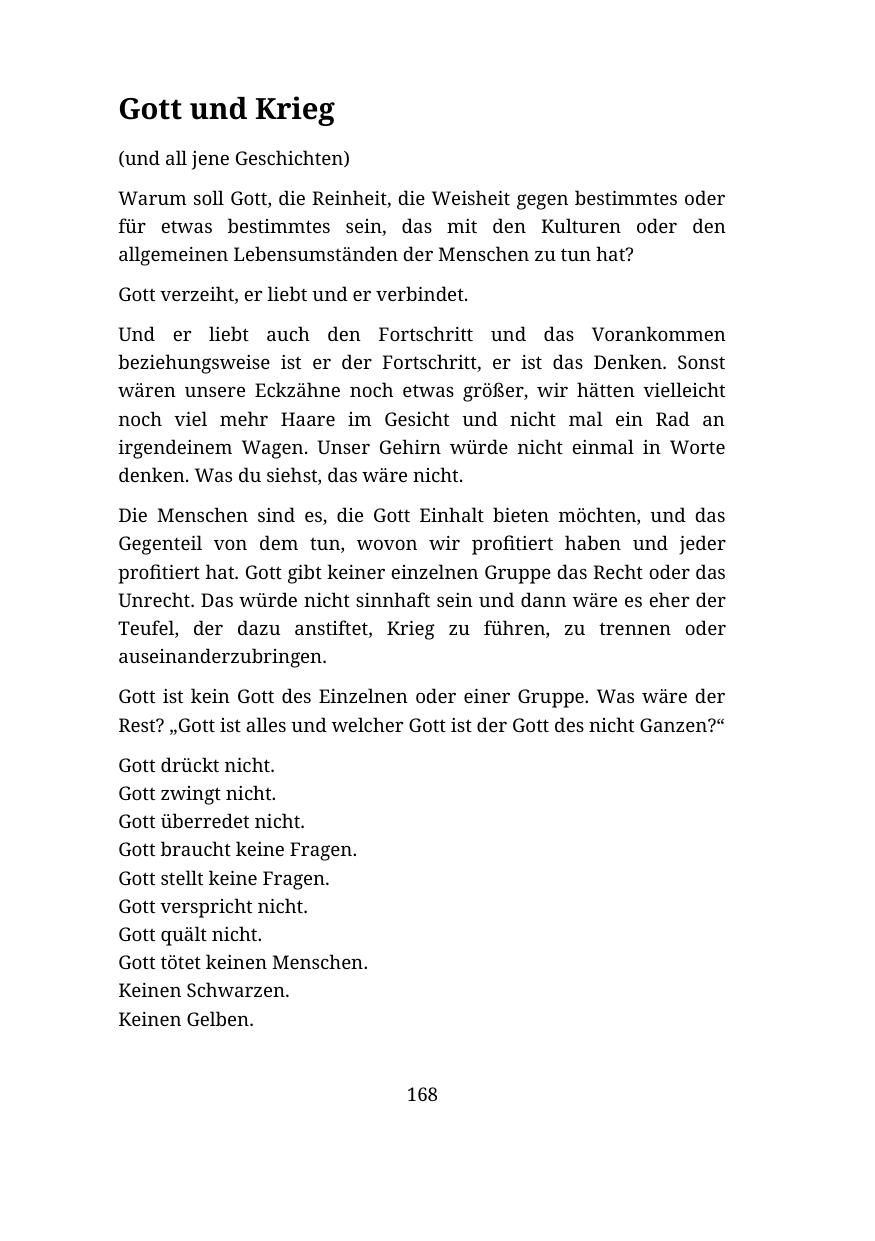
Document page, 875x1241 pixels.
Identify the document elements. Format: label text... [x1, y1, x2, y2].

subtitle Gott und Krieg [118, 88, 726, 128]
text Gott überredet nicht. [118, 808, 726, 834]
text Gott quält nicht. [118, 921, 726, 947]
text Gott ist kein Gott des Einzelnen oder einer Gruppe. Was wäre der Rest? „Gott ist alles und welcher Gott ist der Gott des nicht Ganzen?“ [118, 684, 726, 737]
text Gott zwingt nicht. [118, 780, 726, 806]
text Gott verspricht nicht. [118, 893, 726, 918]
text Und er liebt auch den Fortschritt und das Vorankommen beziehungsweise ist er der Fortschritt, er ist das Denken. Sonst wären unsere Eckzähne noch etwas größer, wir hätten vielleicht noch viel mehr Haare im Gesicht und nicht mal ein Rad an irgendeinem Wagen. Unser Gehirn würde nicht einmal in Worte denken. Was du siehst, das wäre nicht. [118, 321, 726, 488]
text Warum soll Gott, die Reinheit, die Weisheit gegen bestimmtes oder für etwas bestimmtes sein, das mit den Kulturen oder den allgemeinen Lebensumständen der Menschen zu tun hat? [118, 185, 726, 267]
text Gott tötet keinen Menschen. [118, 949, 726, 975]
text (und all jene Geschichten) [118, 145, 726, 170]
text Gott stellt keine Fragen. [118, 865, 726, 890]
text Gott drückt nicht. [118, 752, 726, 777]
text Keinen Schwarzen. [118, 978, 726, 1003]
text Gott verzeiht, er liebt und er verbindet. [118, 281, 726, 307]
text Gott braucht keine Fragen. [118, 837, 726, 862]
text Die Menschen sind es, die Gott Einhalt bieten möchten, und das Gegenteil von dem tun, wovon wir profitiert haben und jeder profitiert hat. Gott gibt keiner einzelnen Gruppe das Recht oder das Unrecht. Das würde nicht sinnhaft sein und dann wäre es eher der Teufel, der dazu anstiftet, Krieg zu führen, zu trennen oder auseinanderzubringen. [118, 502, 726, 669]
text Keinen Gelben. [118, 1006, 726, 1031]
